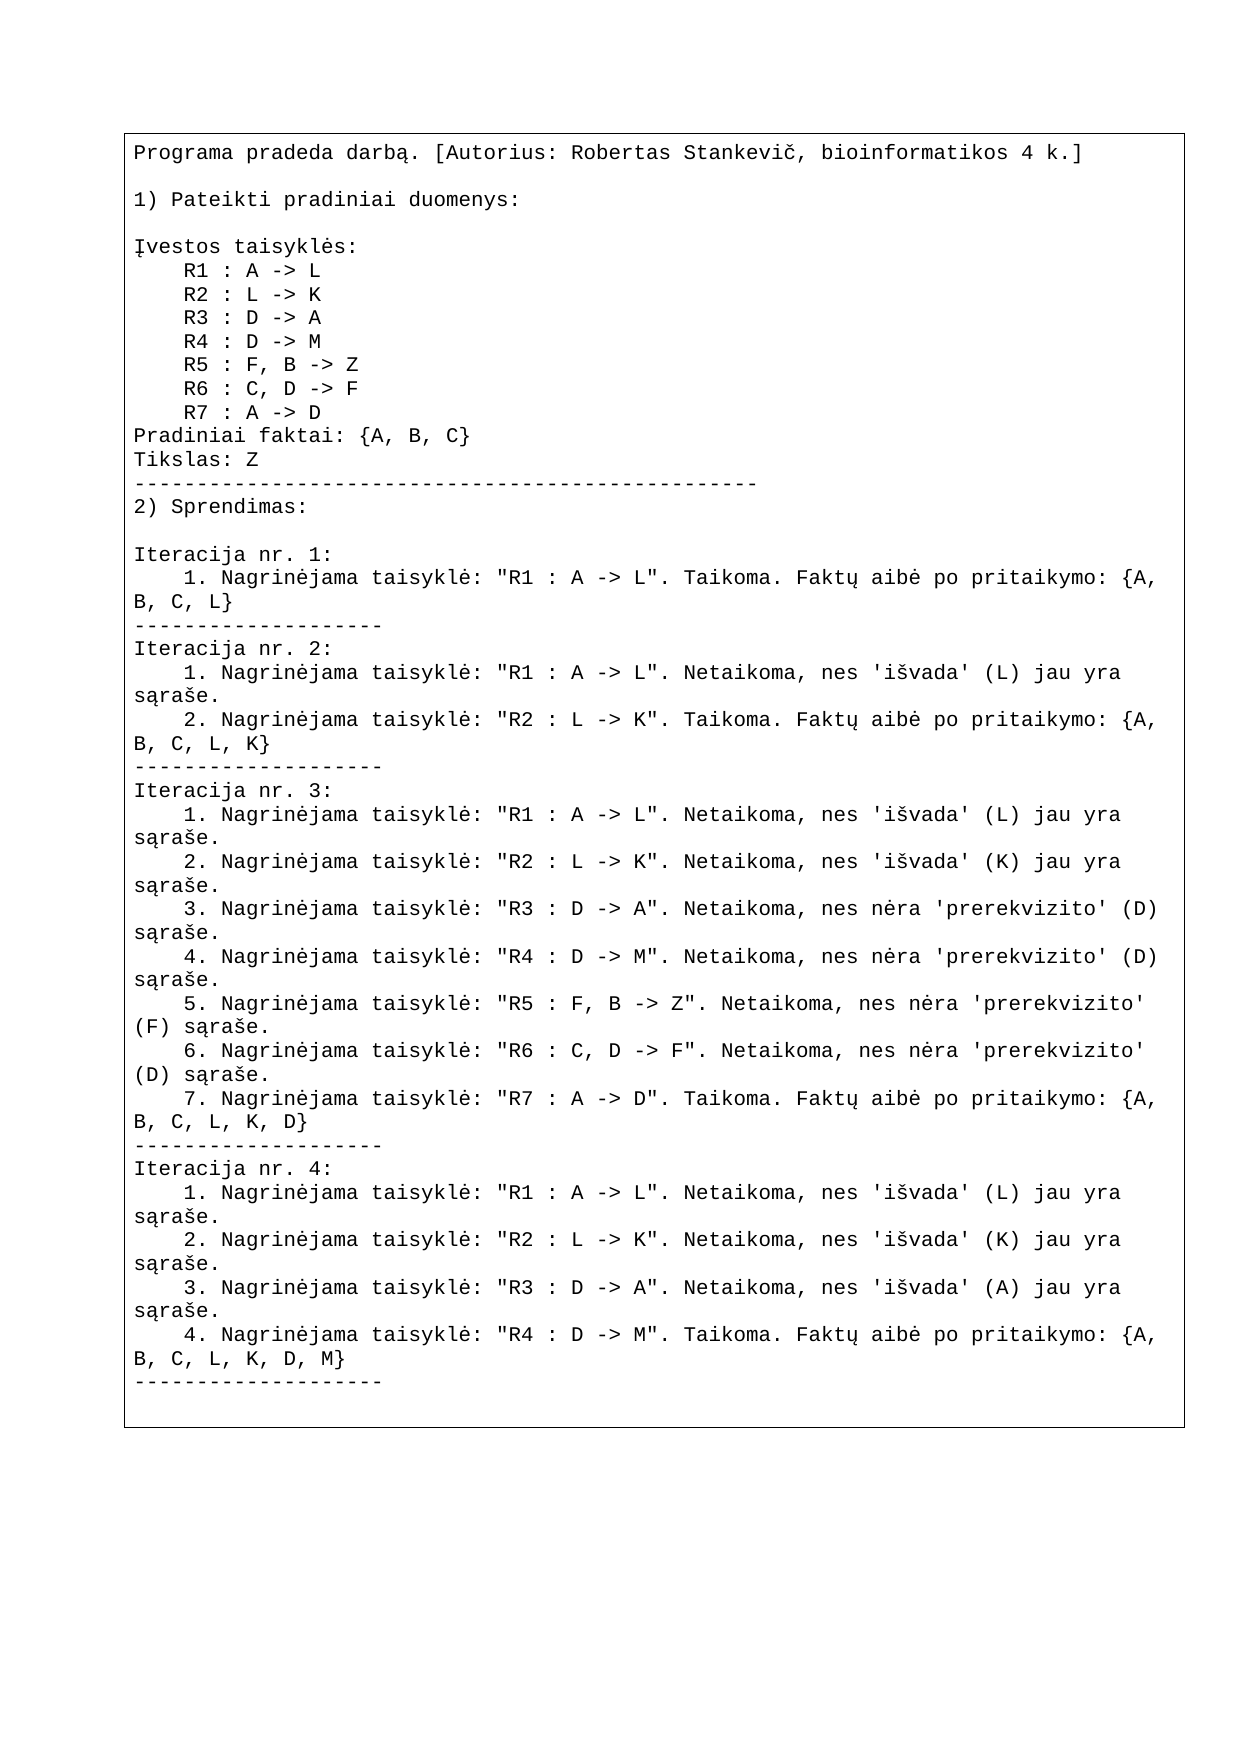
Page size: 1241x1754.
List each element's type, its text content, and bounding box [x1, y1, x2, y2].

text R2 : L -> K [133, 283, 1175, 307]
text Įvestos taisyklės: [133, 236, 1175, 260]
text 5. Nagrinėjama taisyklė: "R5 : F, B -> Z". Netaikoma, nes nėra 'prerekvizito' (F) sąraše. [133, 993, 1175, 1040]
text R7 : A -> D [133, 402, 1175, 425]
text R6 : C, D -> F [133, 378, 1175, 402]
text Iteracija nr. 2: [133, 638, 1175, 662]
text R5 : F, B -> Z [133, 354, 1175, 378]
text Iteracija nr. 1: [133, 544, 1175, 567]
text 3. Nagrinėjama taisyklė: "R3 : D -> A". Netaikoma, nes nėra 'prerekvizito' (D) sąraše. [133, 898, 1175, 946]
text 2. Nagrinėjama taisyklė: "R2 : L -> K". Netaikoma, nes 'išvada' (K) jau yra sąraše. [133, 851, 1175, 898]
text Pradiniai faktai: {A, B, C} [133, 425, 1175, 449]
text -------------------- [133, 614, 1175, 638]
text 1. Nagrinėjama taisyklė: "R1 : A -> L". Netaikoma, nes 'išvada' (L) jau yra sąraše. [133, 1182, 1175, 1229]
text -------------------- [133, 1135, 1175, 1158]
text 1. Nagrinėjama taisyklė: "R1 : A -> L". Netaikoma, nes 'išvada' (L) jau yra sąraše. [133, 662, 1175, 709]
text Iteracija nr. 3: [133, 780, 1175, 804]
text 1) Pateikti pradiniai duomenys: [133, 189, 1175, 213]
text R3 : D -> A [133, 307, 1175, 331]
text Programa pradeda darbą. [Autorius: Robertas Stankevič, bioinformatikos 4 k.] [133, 142, 1175, 165]
text 2. Nagrinėjama taisyklė: "R2 : L -> K". Netaikoma, nes 'išvada' (K) jau yra sąraše. [133, 1229, 1175, 1277]
text R1 : A -> L [133, 260, 1175, 283]
text 6. Nagrinėjama taisyklė: "R6 : C, D -> F". Netaikoma, nes nėra 'prerekvizito' (D) sąraše. [133, 1040, 1175, 1087]
text 7. Nagrinėjama taisyklė: "R7 : A -> D". Taikoma. Faktų aibė po pritaikymo: {A, B, C, L, K, D} [133, 1087, 1175, 1135]
text 2) Sprendimas: [133, 496, 1175, 520]
text 2. Nagrinėjama taisyklė: "R2 : L -> K". Taikoma. Faktų aibė po pritaikymo: {A, B, C, L, K} [133, 709, 1175, 756]
text Iteracija nr. 4: [133, 1158, 1175, 1182]
text R4 : D -> M [133, 331, 1175, 354]
text 1. Nagrinėjama taisyklė: "R1 : A -> L". Netaikoma, nes 'išvada' (L) jau yra sąraše. [133, 804, 1175, 851]
text -------------------- [133, 756, 1175, 780]
text 4. Nagrinėjama taisyklė: "R4 : D -> M". Taikoma. Faktų aibė po pritaikymo: {A, B, C, L, K, D, M} [133, 1324, 1175, 1371]
text 3. Nagrinėjama taisyklė: "R3 : D -> A". Netaikoma, nes 'išvada' (A) jau yra sąraše. [133, 1277, 1175, 1324]
text -------------------------------------------------- [133, 473, 1175, 496]
text 1. Nagrinėjama taisyklė: "R1 : A -> L". Taikoma. Faktų aibė po pritaikymo: {A, B, C, L} [133, 567, 1175, 614]
text 4. Nagrinėjama taisyklė: "R4 : D -> M". Netaikoma, nes nėra 'prerekvizito' (D) sąraše. [133, 946, 1175, 993]
text -------------------- [133, 1371, 1175, 1395]
text Tikslas: Z [133, 449, 1175, 473]
